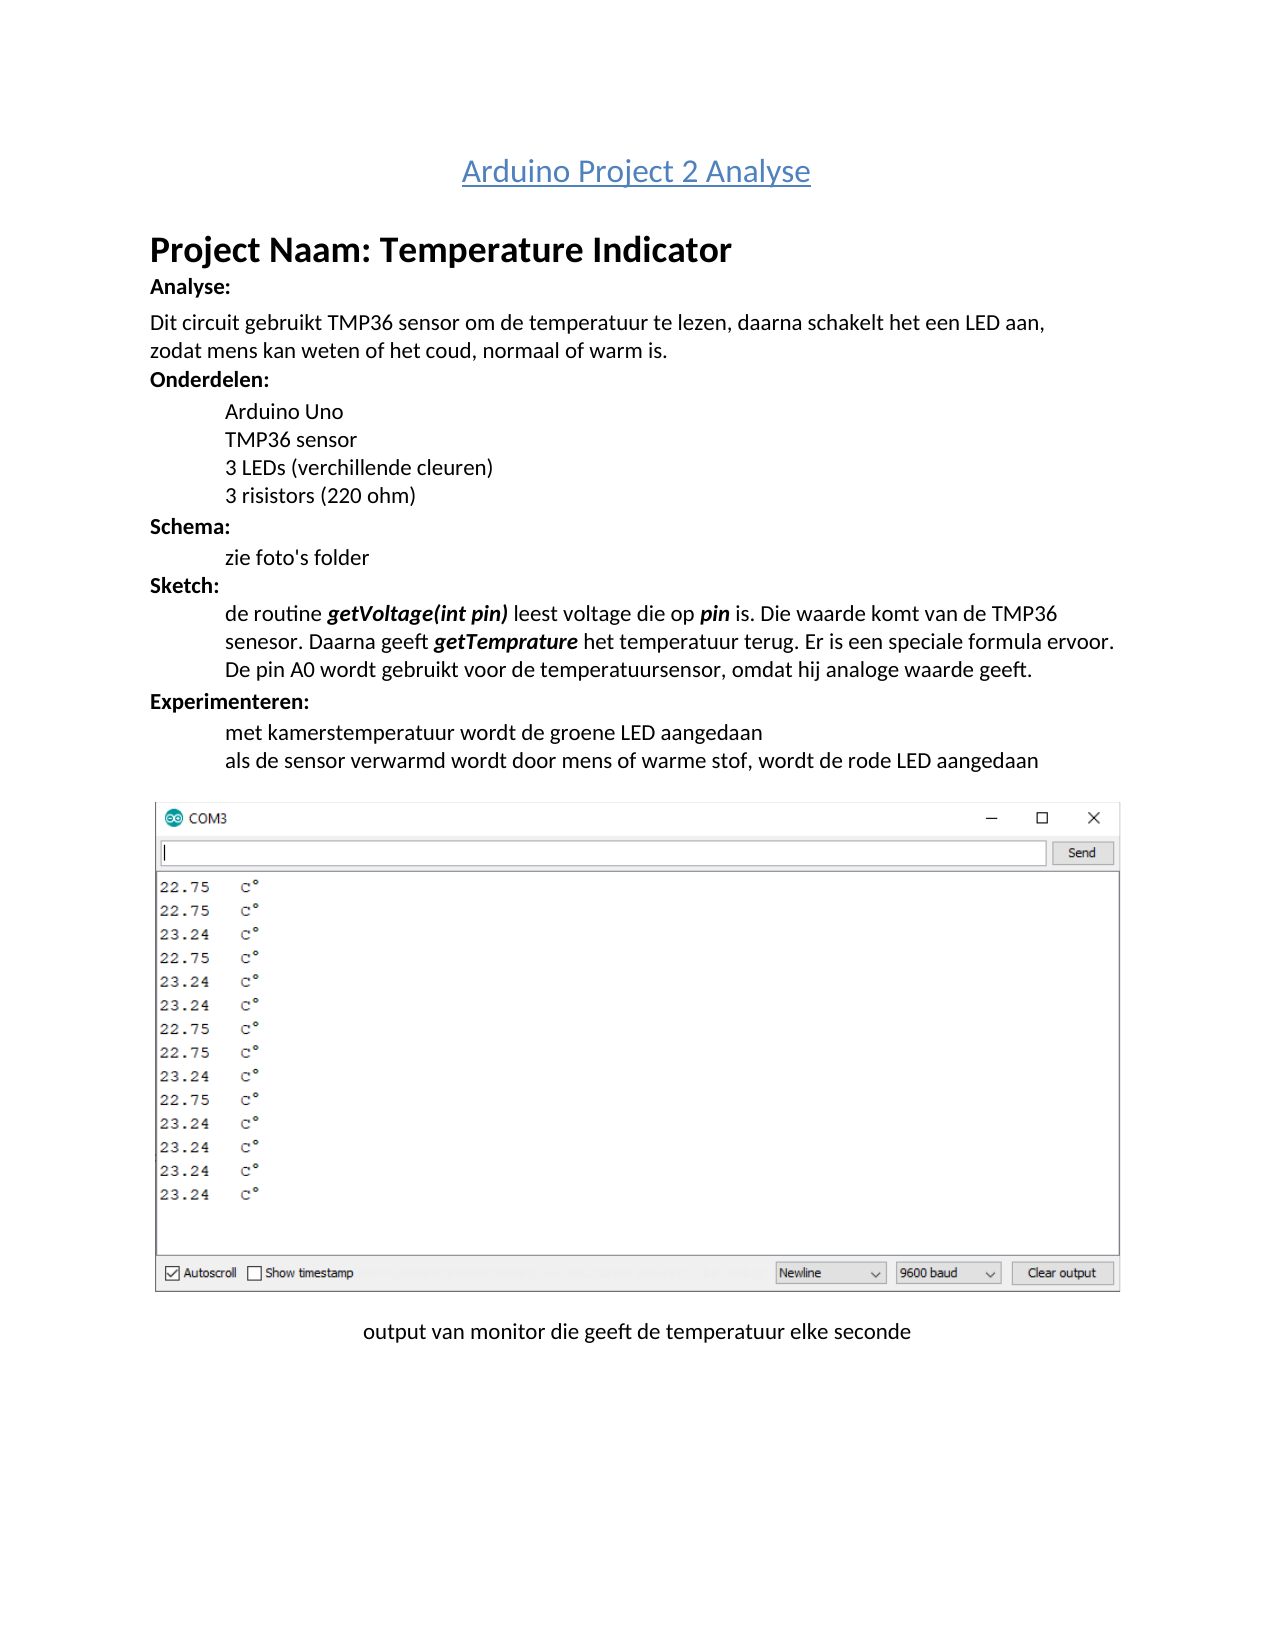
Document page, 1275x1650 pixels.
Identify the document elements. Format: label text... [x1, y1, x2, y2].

text Analyse: [150, 272, 1125, 300]
text Arduino Project 2 Analyse [150, 150, 1123, 191]
text als de sensor verwarmd wordt door mens of warme stof, wordt de rode LED aangedaan [225, 746, 1125, 774]
text 3 LEDs (verchillende cleuren) [225, 453, 1125, 481]
text Project Naam: Temperature Indicator [150, 226, 1125, 272]
text de routine getVoltage(int pin) leest voltage die op pin is. Die waarde komt van de TMP36 senesor. Daarna geeft getTemprature het temperatuur terug. Er is een speciale formula ervoor. [225, 599, 1125, 656]
text Onderdelen: [150, 366, 1125, 394]
picture [155, 802, 1121, 1292]
text TMP36 sensor [225, 425, 1125, 453]
text met kamerstemperatuur wordt de groene LED aangedaan [225, 718, 1125, 746]
text output van monitor die geeft de temperatuur elke seconde [150, 1292, 1125, 1345]
text Sketch: [150, 571, 1125, 599]
text Experimenteren: [150, 687, 1125, 715]
text De pin A0 wordt gebruikt voor de temperatuursensor, omdat hij analoge waarde geeft. [225, 656, 1125, 683]
text 3 risistors (220 ohm) [225, 481, 1125, 509]
text Arduino Uno [225, 397, 1125, 425]
text Schema: [150, 512, 1125, 540]
text zie foto's folder [225, 543, 1125, 571]
text Dit circuit gebruikt TMP36 sensor om de temperatuur te lezen, daarna schakelt het een LED aan, zodat mens kan weten of het coud, normaal of warm is. [150, 308, 1067, 364]
